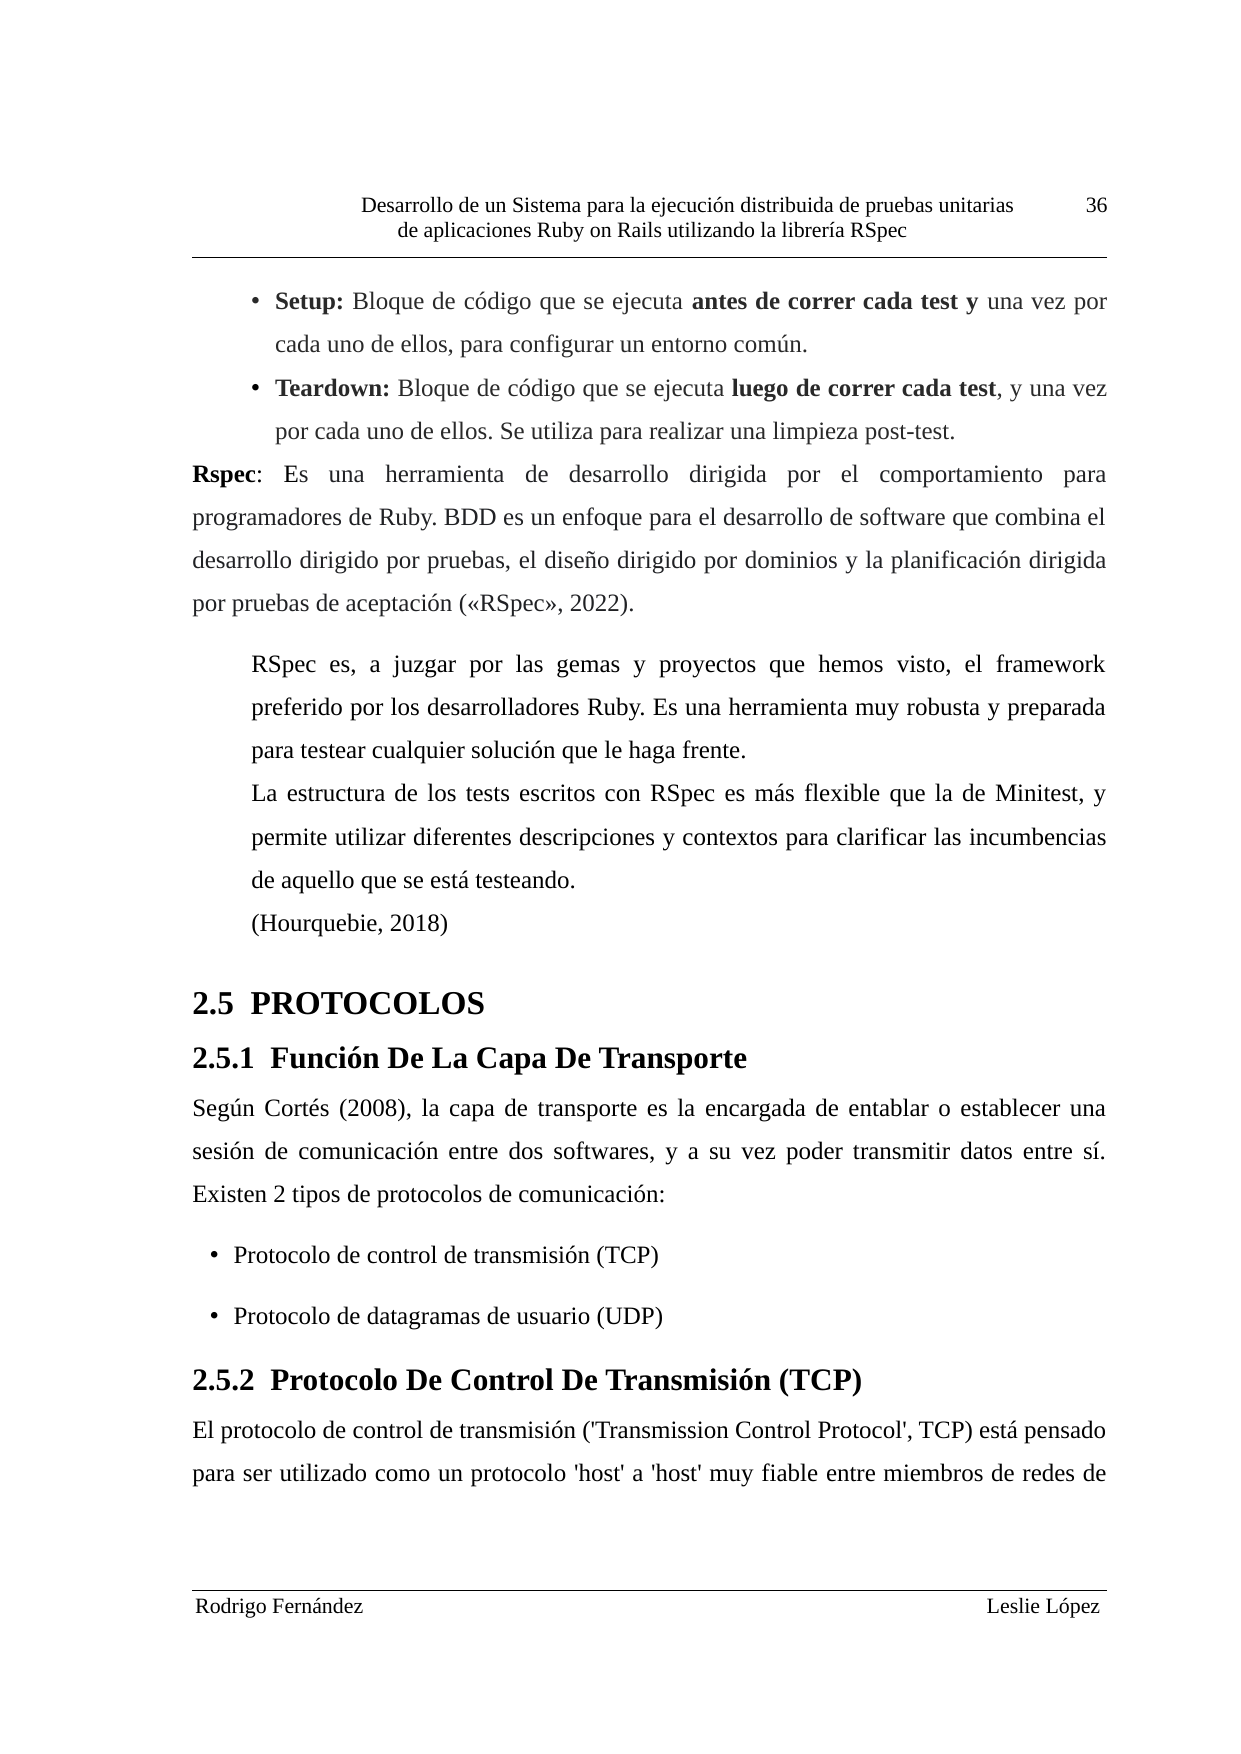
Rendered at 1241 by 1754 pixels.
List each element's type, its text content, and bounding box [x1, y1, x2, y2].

text El protocolo de control de transmisión ('Transmission Control Protocol', TCP) está pensado para ser utilizado como un protocolo 'host' a 'host' muy fiable entre miembros de redes de [192, 1415, 1107, 1487]
list Protocolo de control de transmisión (TCP) [210, 1240, 1107, 1269]
subtitle Función de la capa de transporte [192, 1039, 1107, 1075]
text (Hourquebie, 2018)⁠ [251, 908, 1107, 937]
list Protocolo de datagramas de usuario (UDP) [210, 1301, 1107, 1329]
text RSpec es, a juzgar por las gemas y proyectos que hemos visto, el framework preferido por los desarrolladores Ruby. Es una herramienta muy robusta y preparada para testear cualquier solución que le haga frente. [251, 649, 1107, 764]
list Teardown: Bloque de código que se ejecuta luego de correr cada test, y una vez por cada uno de ellos. Se utiliza para realizar una limpieza post-test. [251, 373, 1107, 444]
text Según Cortés (2008)⁠, la capa de transporte es la encargada de entablar o establecer una sesión de comunicación entre dos softwares, y a su vez poder transmitir datos entre sí. Existen 2 tipos de protocolos de comunicación: [192, 1093, 1107, 1208]
subtitle Protocolo de control de transmisión (TCP) [192, 1362, 1107, 1398]
list Setup: Bloque de código que se ejecuta antes de correr cada test y una vez por cada uno de ellos, para configurar un entorno común. [251, 286, 1107, 358]
text La estructura de los tests escritos con RSpec es más flexible que la de Minitest, y permite utilizar diferentes descripciones y contextos para clarificar las incumbencias de aquello que se está testeando. [251, 778, 1107, 893]
subtitle Protocolos [192, 983, 1107, 1022]
text Rspec: Es una herramienta de desarrollo dirigida por el comportamiento para programadores de Ruby. BDD es un enfoque para el desarrollo de software que combina el desarrollo dirigido por pruebas, el diseño dirigido por dominios y la planificación dirigida por pruebas de aceptación («RSpec», 2022)⁠. [192, 459, 1107, 617]
